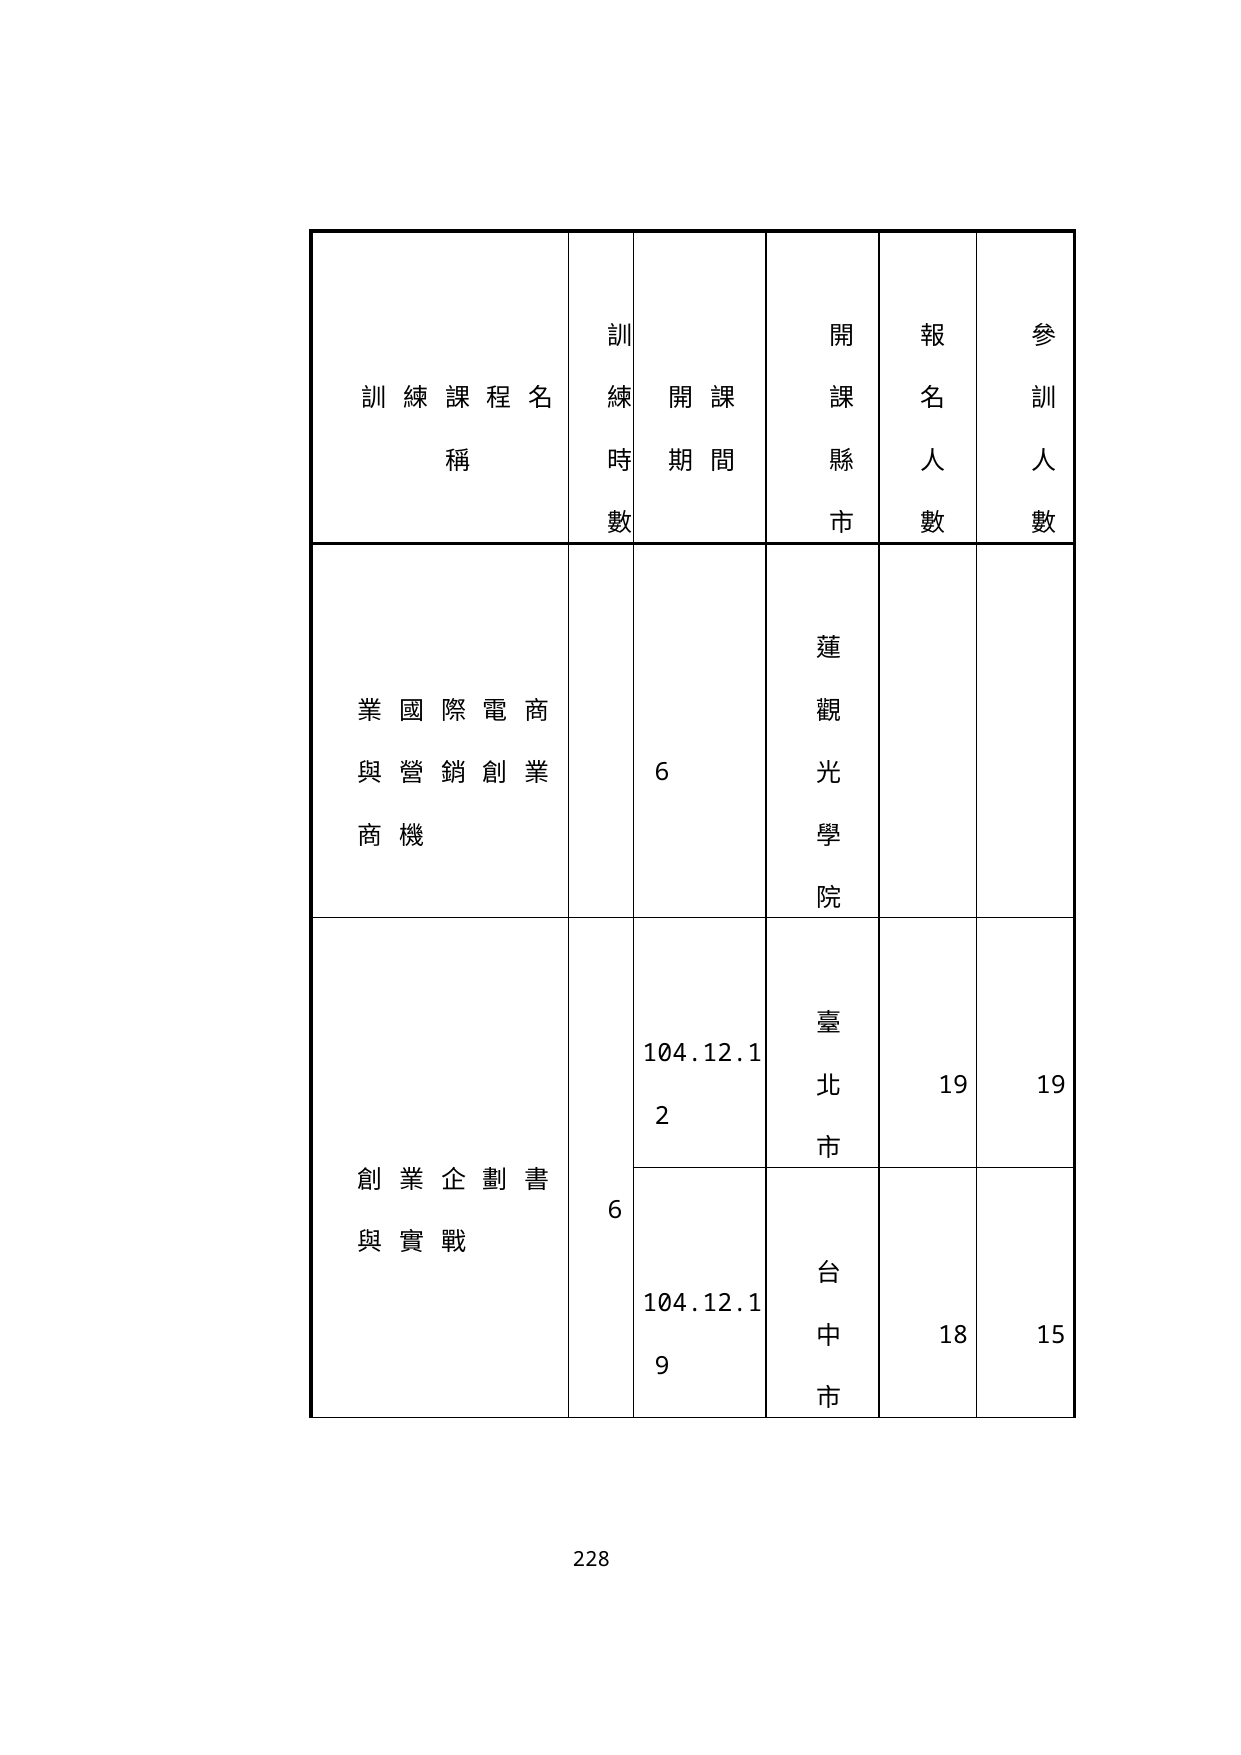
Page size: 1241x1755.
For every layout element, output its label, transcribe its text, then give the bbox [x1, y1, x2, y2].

table_cell 19 [880, 918, 976, 1167]
table_header 訓練時數 [569, 233, 633, 542]
table_cell 台中市 [767, 1168, 878, 1417]
table_cell [569, 545, 633, 917]
table_cell 15 [977, 1168, 1073, 1417]
table_header 開課縣市 [767, 233, 878, 542]
table_cell 蓮觀光學院 [767, 545, 878, 917]
table_cell 6 [569, 918, 633, 1417]
table_header 開課期間 [634, 233, 765, 542]
table_cell 業國際電商與營銷創業商機 [313, 545, 568, 917]
table_cell 6 [634, 545, 765, 917]
table_cell [880, 545, 976, 917]
table_cell 創業企劃書與實戰 [313, 918, 568, 1417]
table_cell 18 [880, 1168, 976, 1417]
table_cell 臺北市 [767, 918, 878, 1167]
table_cell 19 [977, 918, 1073, 1167]
table_cell 104.12.12 [634, 918, 765, 1167]
table_header 報名 人數 [880, 233, 976, 542]
table_header 參訓 人數 [977, 233, 1073, 542]
table_cell [977, 545, 1073, 917]
table_header 訓練課程名稱 [313, 233, 568, 542]
table_cell 104.12.19 [634, 1168, 765, 1417]
